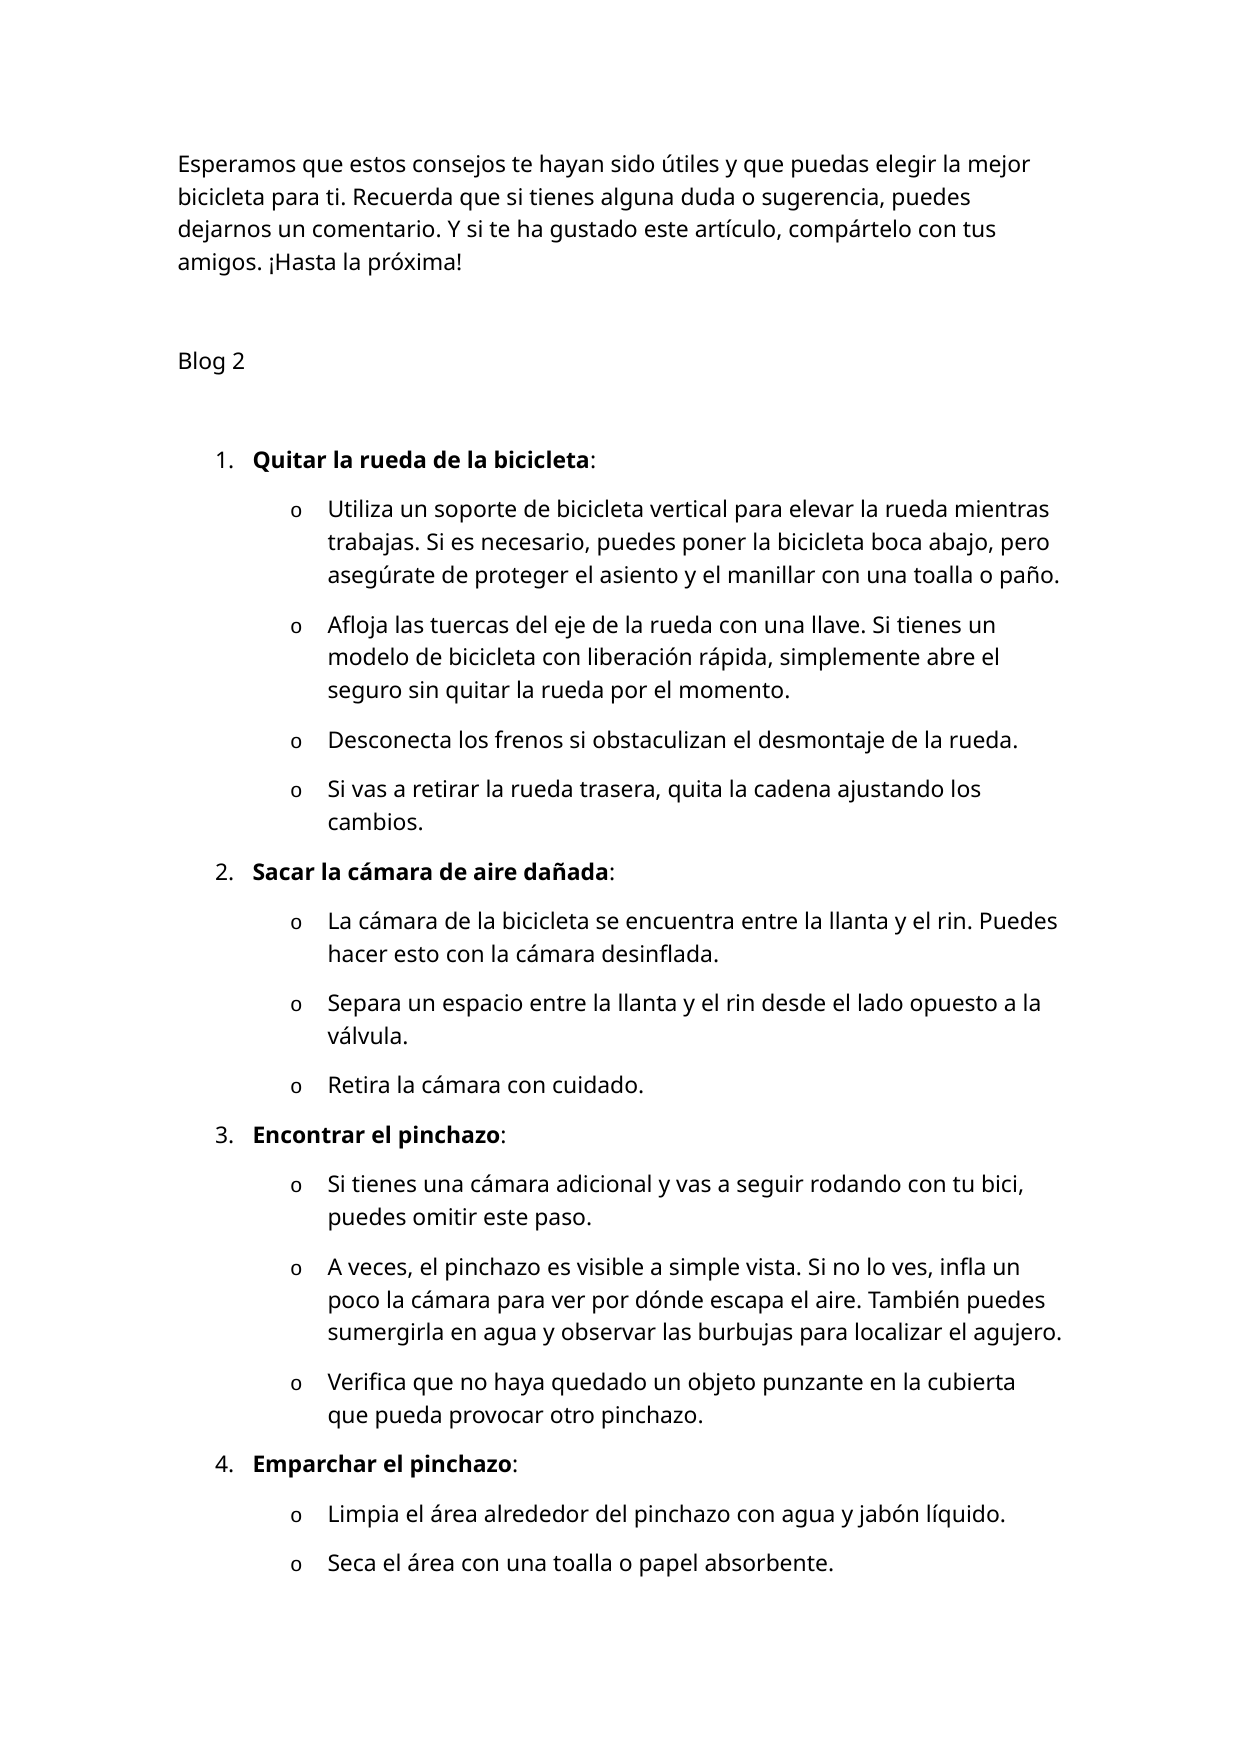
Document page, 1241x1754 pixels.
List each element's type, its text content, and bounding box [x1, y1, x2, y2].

text Blog 2 [177, 345, 1063, 376]
list La cámara de la bicicleta se encuentra entre la llanta y el rin. Puedes hacer esto con la cámara desinflada. [290, 905, 1063, 969]
list Si tienes una cámara adicional y vas a seguir rodando con tu bici, puedes omitir este paso. [290, 1168, 1063, 1232]
list Limpia el área alrededor del pinchazo con agua y jabón líquido. [290, 1498, 1063, 1529]
list Quitar la rueda de la bicicleta: [215, 444, 1063, 475]
list Afloja las tuercas del eje de la rueda con una llave. Si tienes un modelo de bicicleta con liberación rápida, simplemente abre el seguro sin quitar la rueda por el momento. [290, 608, 1063, 705]
list Seca el área con una toalla o papel absorbente. [290, 1547, 1063, 1578]
list Retira la cámara con cuidado. [290, 1069, 1063, 1101]
list Utiliza un soporte de bicicleta vertical para elevar la rueda mientras trabajas. Si es necesario, puedes poner la bicicleta boca abajo, pero asegúrate de proteger el asiento y el manillar con una toalla o paño. [290, 493, 1063, 590]
list Separa un espacio entre la llanta y el rin desde el lado opuesto a la válvula. [290, 987, 1063, 1051]
list Verifica que no haya quedado un objeto punzante en la cubierta que pueda provocar otro pinchazo. [290, 1366, 1063, 1430]
list Emparchar el pinchazo: [215, 1448, 1063, 1479]
list Desconecta los frenos si obstaculizan el desmontaje de la rueda. [290, 724, 1063, 755]
list A veces, el pinchazo es visible a simple vista. Si no lo ves, infla un poco la cámara para ver por dónde escapa el aire. También puedes sumergirla en agua y observar las burbujas para localizar el agujero. [290, 1251, 1063, 1348]
list Encontrar el pinchazo: [215, 1119, 1063, 1150]
list Si vas a retirar la rueda trasera, quita la cadena ajustando los cambios. [290, 773, 1063, 837]
text Esperamos que estos consejos te hayan sido útiles y que puedas elegir la mejor bicicleta para ti. Recuerda que si tienes alguna duda o sugerencia, puedes dejarnos un comentario. Y si te ha gustado este artículo, compártelo con tus amigos. ¡Hasta la próxima! [177, 148, 1063, 277]
list Sacar la cámara de aire dañada: [215, 855, 1063, 887]
